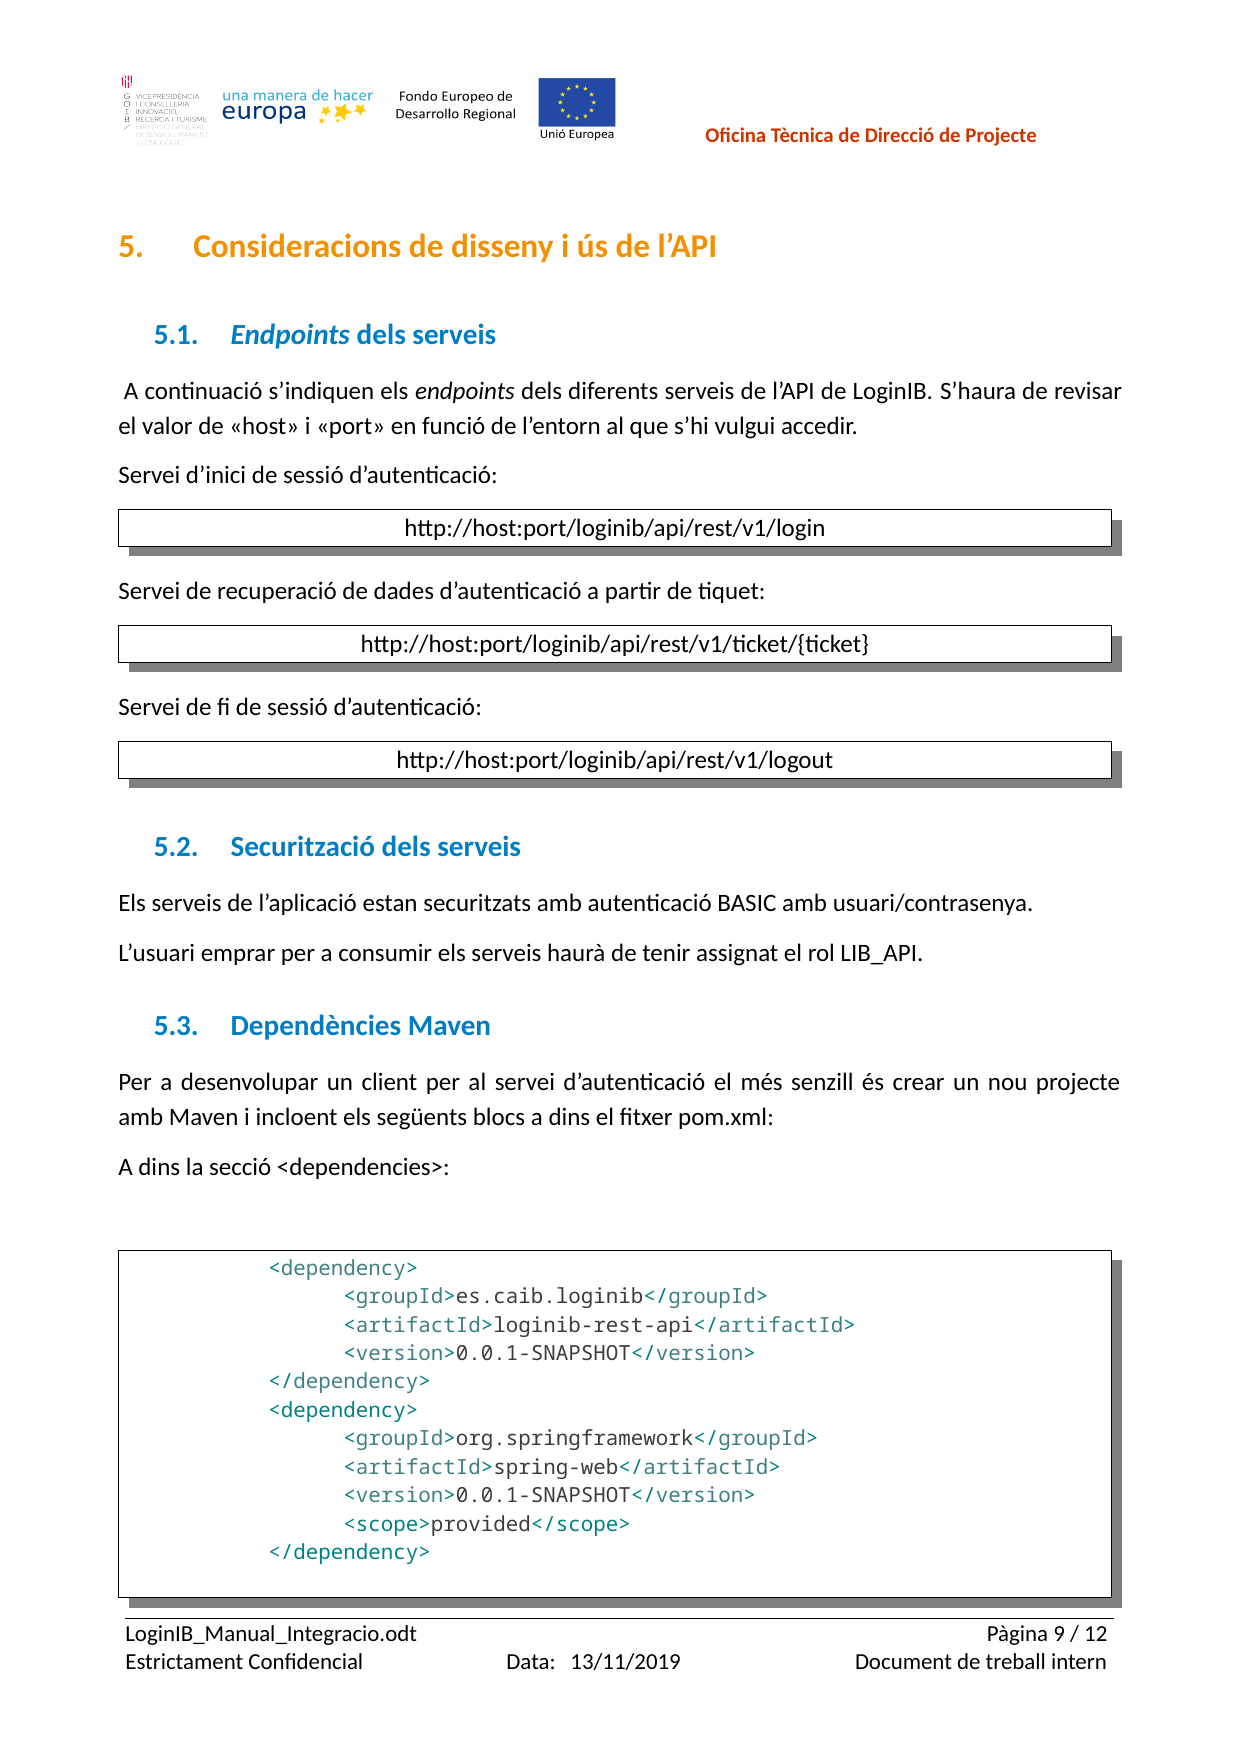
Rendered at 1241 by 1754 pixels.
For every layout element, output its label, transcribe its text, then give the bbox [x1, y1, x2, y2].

text http://host:port/loginib/api/rest/v1/login [119, 510, 1111, 546]
text <scope>provided</scope> [119, 1506, 1111, 1534]
text A continuació s’indiquen els endpoints dels diferents serveis de l’API de LoginIB. S’haura de revisar el valor de «host» i «port» en funció de l’entorn al que s’hi vulgui accedir. [118, 375, 1122, 441]
text Per a desenvolupar un client per al servei d’autenticació el més senzill és crear un nou projecte amb Maven i incloent els següents blocs a dins el fitxer pom.xml: [118, 1066, 1122, 1132]
subtitle Consideracions de disseny i ús de l’API [118, 225, 1122, 266]
text http://host:port/loginib/api/rest/v1/logout [119, 742, 1111, 777]
picture [219, 73, 621, 147]
text <version>0.0.1-SNAPSHOT</version> [119, 1477, 1111, 1506]
text Els serveis de l’aplicació estan securitzats amb autenticació BASIC amb usuari/contrasenya. [118, 887, 1122, 918]
text <version>0.0.1-SNAPSHOT</version> [119, 1335, 1111, 1364]
picture [118, 73, 213, 147]
subtitle Dependències Maven [153, 1007, 1122, 1042]
text <artifactId>loginib-rest-api</artifactId> [119, 1307, 1111, 1335]
text <dependency> [119, 1392, 1111, 1421]
text <groupId>es.caib.loginib</groupId> [119, 1278, 1111, 1307]
text Servei de recuperació de dades d’autenticació a partir de tiquet: [118, 576, 1122, 606]
text A dins la secció <dependencies>: [118, 1151, 1122, 1181]
text Servei d’inici de sessió d’autenticació: [118, 460, 1122, 490]
text Servei de fi de sessió d’autenticació: [118, 691, 1122, 722]
text L’usuari emprar per a consumir els serveis haurà de tenir assignat el rol LIB_API. [118, 937, 1122, 967]
text http://host:port/loginib/api/rest/v1/ticket/{ticket} [119, 626, 1111, 662]
text <artifactId>spring-web</artifactId> [119, 1449, 1111, 1477]
text </dependency> [119, 1534, 1111, 1566]
text <groupId>org.springframework</groupId> [119, 1421, 1111, 1449]
subtitle Securització dels serveis [153, 828, 1122, 863]
subtitle Endpoints dels serveis [153, 316, 1122, 351]
text <dependency> [119, 1251, 1111, 1278]
text </dependency> [119, 1364, 1111, 1392]
